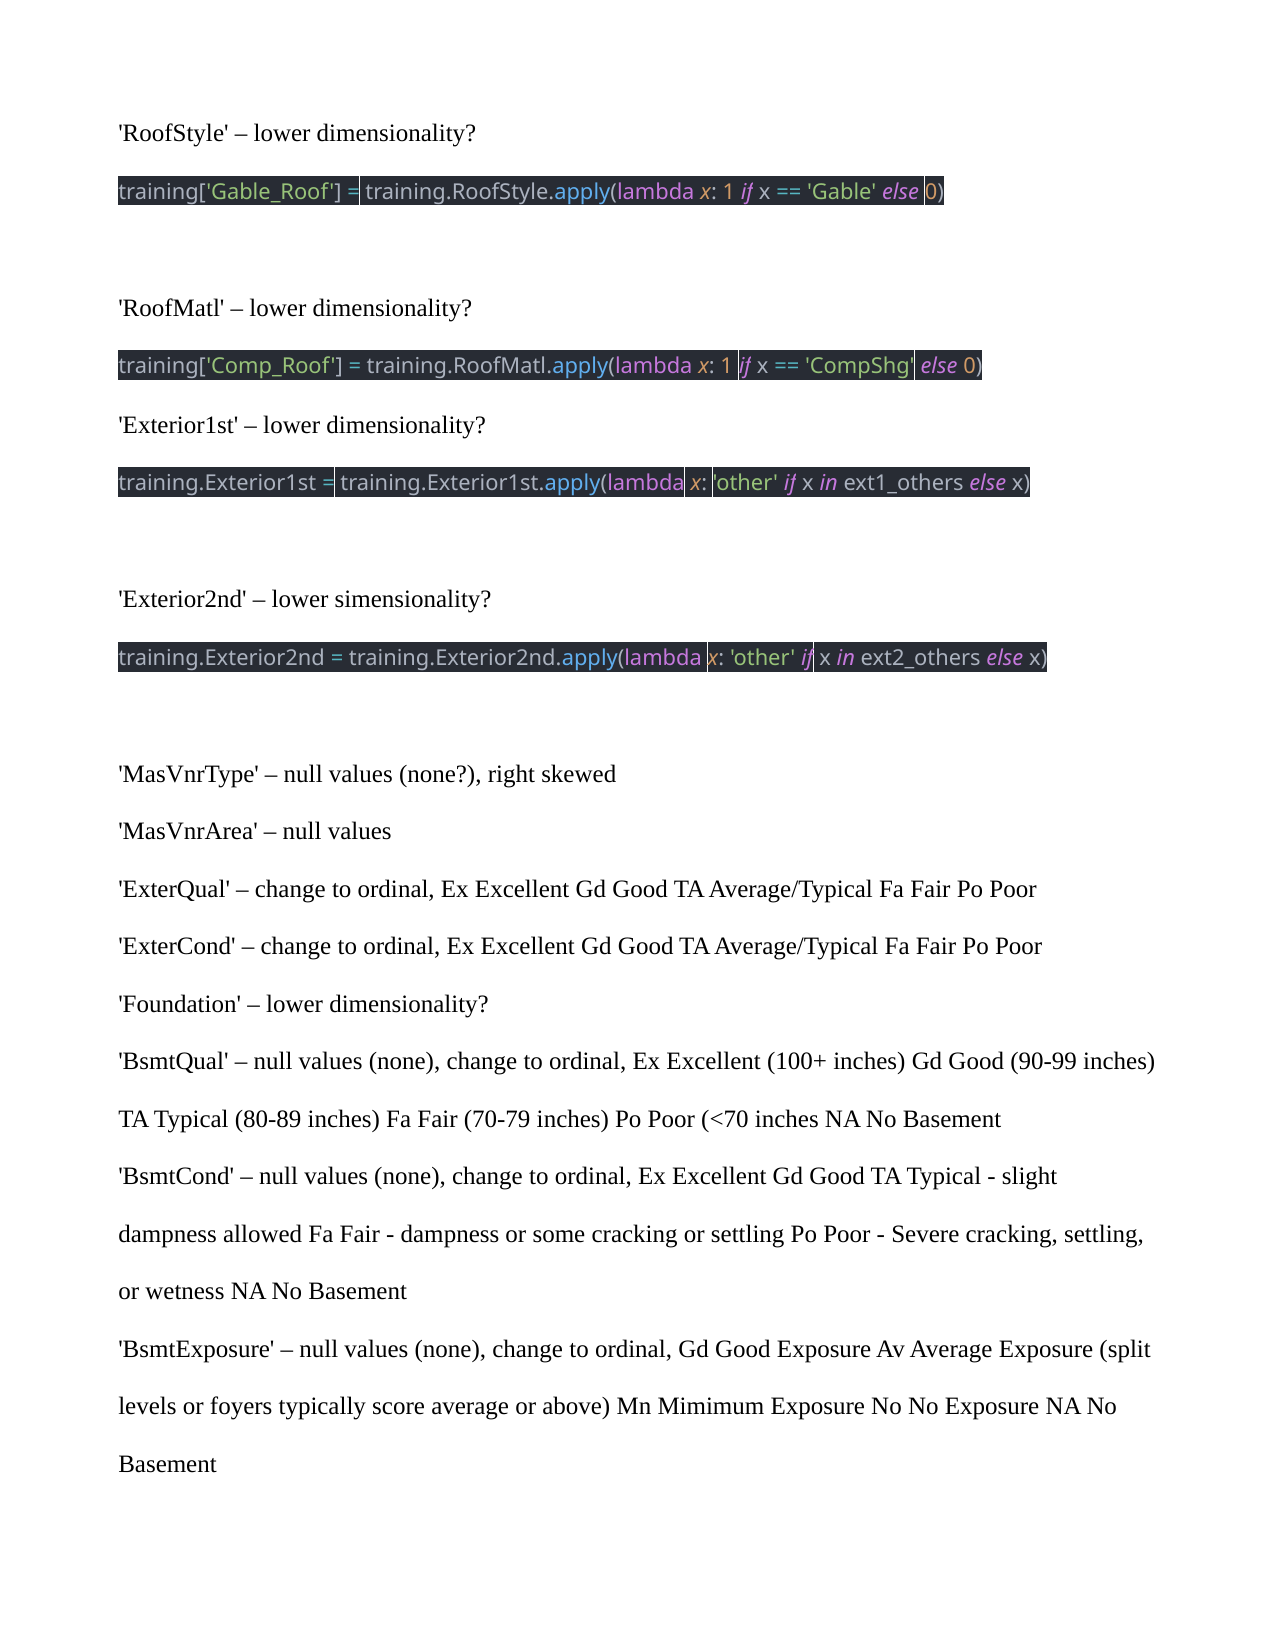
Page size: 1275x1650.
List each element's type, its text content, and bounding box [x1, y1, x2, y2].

text 'Foundation' – lower dimensionality? [118, 989, 1157, 1018]
text 'MasVnrType' – null values (none?), right skewed [118, 759, 1157, 788]
text 'ExterQual' – change to ordinal, Ex Excellent Gd Good TA Average/Typical Fa Fair Po Poor [118, 874, 1157, 903]
text 'MasVnrArea' – null values [118, 816, 1157, 845]
text training['Gable_Roof'] = training.RoofStyle.apply(lambda x: 1 if x == 'Gable' else 0) [118, 176, 1157, 205]
text 'BsmtQual' – null values (none), change to ordinal, Ex Excellent (100+ inches) Gd Good (90-99 inches) TA Typical (80-89 inches) Fa Fair (70-79 inches) Po Poor (<70 inches NA No Basement [118, 1046, 1157, 1133]
text 'RoofMatl' – lower dimensionality? [118, 293, 1157, 321]
text 'Exterior1st' – lower dimensionality? [118, 410, 1157, 438]
text 'BsmtExposure' – null values (none), change to ordinal, Gd Good Exposure Av Average Exposure (split levels or foyers typically score average or above) Mn Mimimum Exposure No No Exposure NA No Basement [118, 1334, 1157, 1478]
text 'BsmtCond' – null values (none), change to ordinal, Ex Excellent Gd Good TA Typical - slight dampness allowed Fa Fair - dampness or some cracking or settling Po Poor - Severe cracking, settling, or wetness NA No Basement [118, 1161, 1157, 1305]
text 'Exterior2nd' – lower simensionality? [118, 584, 1157, 613]
text 'RoofStyle' – lower dimensionality? [118, 118, 1157, 147]
text training.Exterior1st = training.Exterior1st.apply(lambda x: 'other' if x in ext1_others else x) [118, 467, 1157, 497]
text training['Comp_Roof'] = training.RoofMatl.apply(lambda x: 1 if x == 'CompShg' else 0) [118, 350, 1157, 380]
text training.Exterior2nd = training.Exterior2nd.apply(lambda x: 'other' if x in ext2_others else x) [118, 642, 1157, 672]
text 'ExterCond' – change to ordinal, Ex Excellent Gd Good TA Average/Typical Fa Fair Po Poor [118, 931, 1157, 960]
